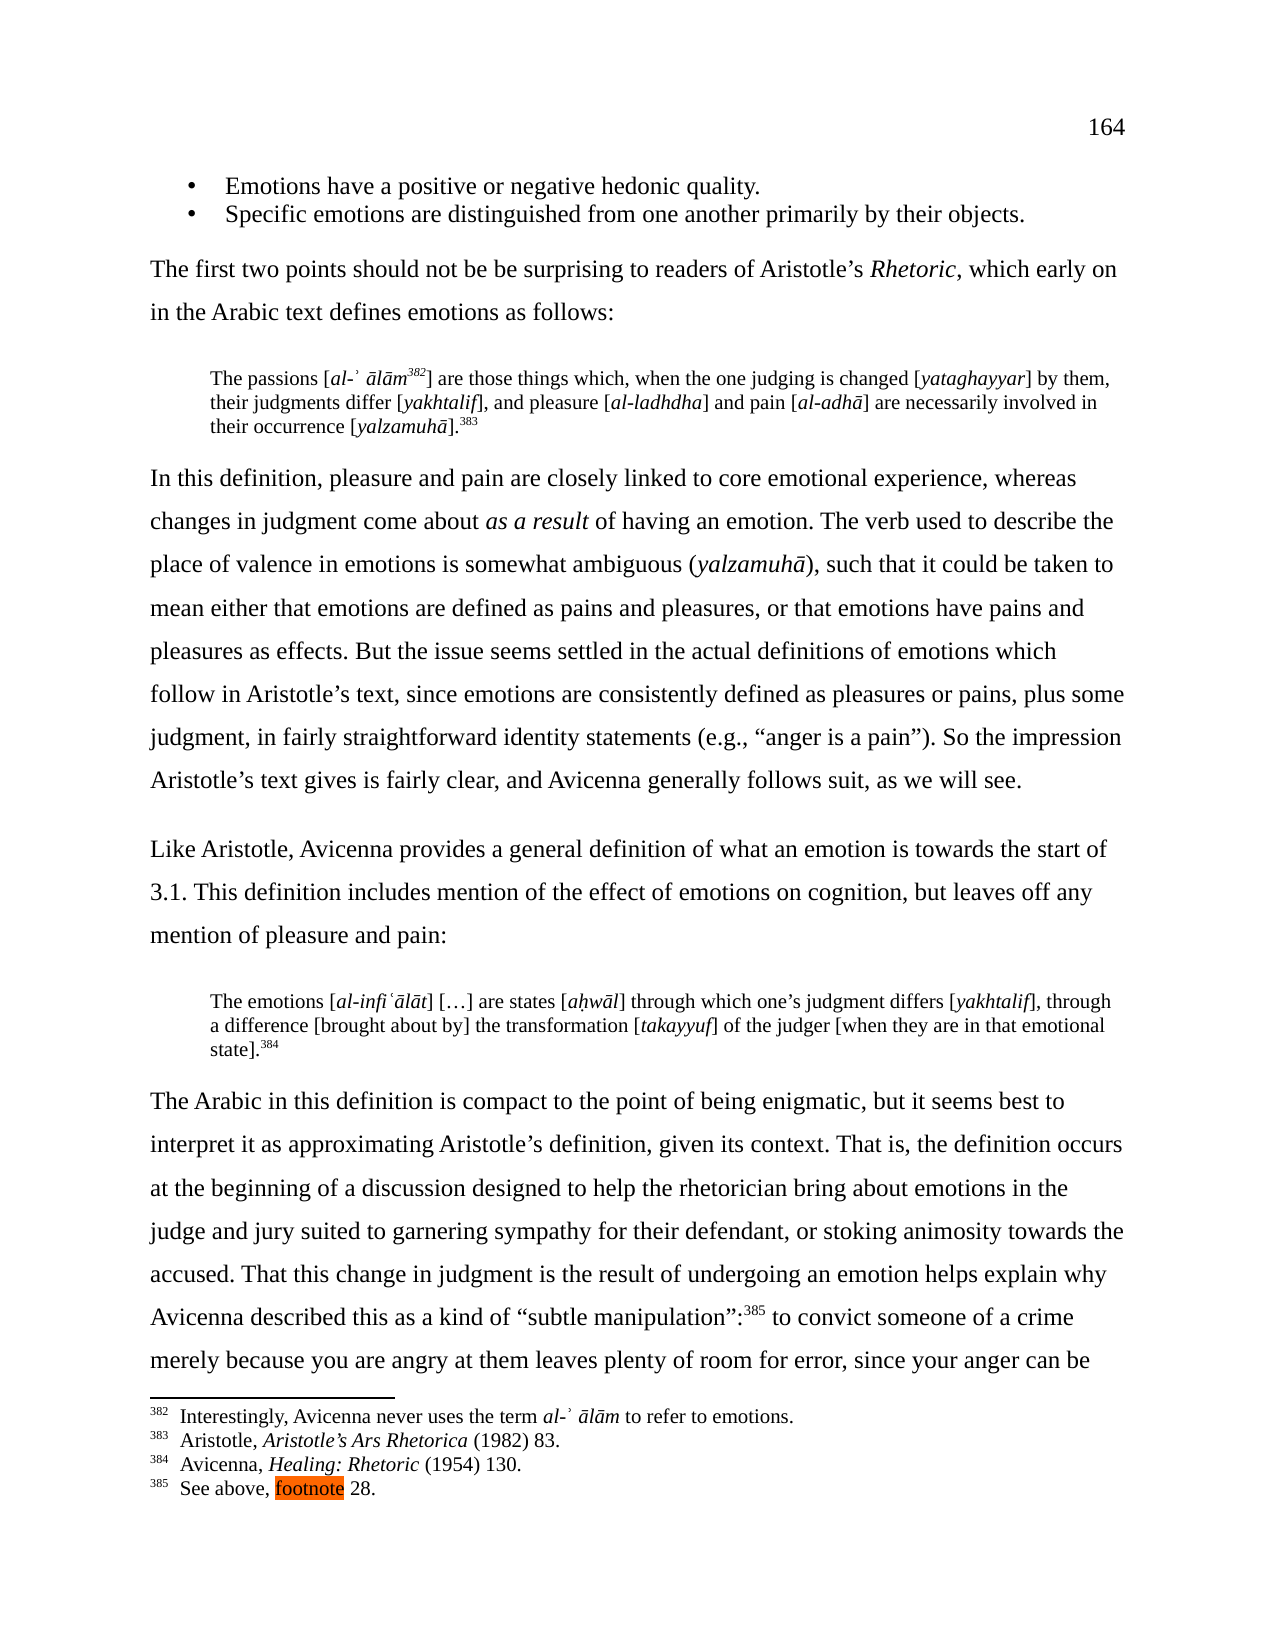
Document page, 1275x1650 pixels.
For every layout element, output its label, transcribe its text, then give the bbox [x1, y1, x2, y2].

list Emotions have a positive or negative hedonic quality. [187, 171, 1125, 199]
list Specific emotions are distinguished from one another primarily by their objects. [187, 199, 1125, 228]
text The first two points should not be be surprising to readers of Aristotle’s Rhetoric, which early on in the Arabic text defines emotions as follows: [150, 254, 1125, 326]
text Interestingly, Avicenna never uses the term al-ʾ ālām to refer to emotions. [150, 1404, 1125, 1428]
text The Arabic in this definition is compact to the point of being enigmatic, but it seems best to interpret it as approximating Aristotle’s definition, given its context. That is, the definition occurs at the beginning of a discussion designed to help the rhetorician bring about emotions in the judge and jury suited to garnering sympathy for their defendant, or stoking animosity towards the accused. That this change in judgment is the result of undergoing an emotion helps explain why Avicenna described this as a kind of “subtle manipulation”: to convict someone of a crime merely because you are angry at them leaves plenty of room for error, since your anger can be [150, 1086, 1125, 1374]
text Avicenna, Healing: Rhetoric (1954) 130. [150, 1452, 1125, 1476]
text The emotions [al-infiʿālāt] […] are states [aḥwāl] through which one’s judgment differs [yakhtalif], through a difference [brought about by] the transformation [takayyuf] of the judger [when they are in that emotional state]. [210, 989, 1125, 1061]
text The passions [al-ʾ ālām] are those things which, when the one judging is changed [yataghayyar] by them, their judgments differ [yakhtalif], and pleasure [al-ladhdha] and pain [al-adhā] are necessarily involved in their occurrence [yalzamuhā]. [210, 366, 1125, 438]
text See above, footnote 28. [150, 1476, 1125, 1500]
text In this definition, pleasure and pain are closely linked to core emotional experience, whereas changes in judgment come about as a result of having an emotion. The verb used to describe the place of valence in emotions is somewhat ambiguous (yalzamuhā), such that it could be taken to mean either that emotions are defined as pains and pleasures, or that emotions have pains and pleasures as effects. But the issue seems settled in the actual definitions of emotions which follow in Aristotle’s text, since emotions are consistently defined as pleasures or pains, plus some judgment, in fairly straightforward identity statements (e.g., “anger is a pain”). So the impression Aristotle’s text gives is fairly clear, and Avicenna generally follows suit, as we will see. [150, 463, 1125, 794]
text Like Aristotle, Avicenna provides a general definition of what an emotion is towards the start of 3.1. This definition includes mention of the effect of emotions on cognition, but leaves off any mention of pleasure and pain: [150, 834, 1125, 949]
text Aristotle, Aristotle’s Ars Rhetorica (1982) 83. [150, 1428, 1125, 1452]
